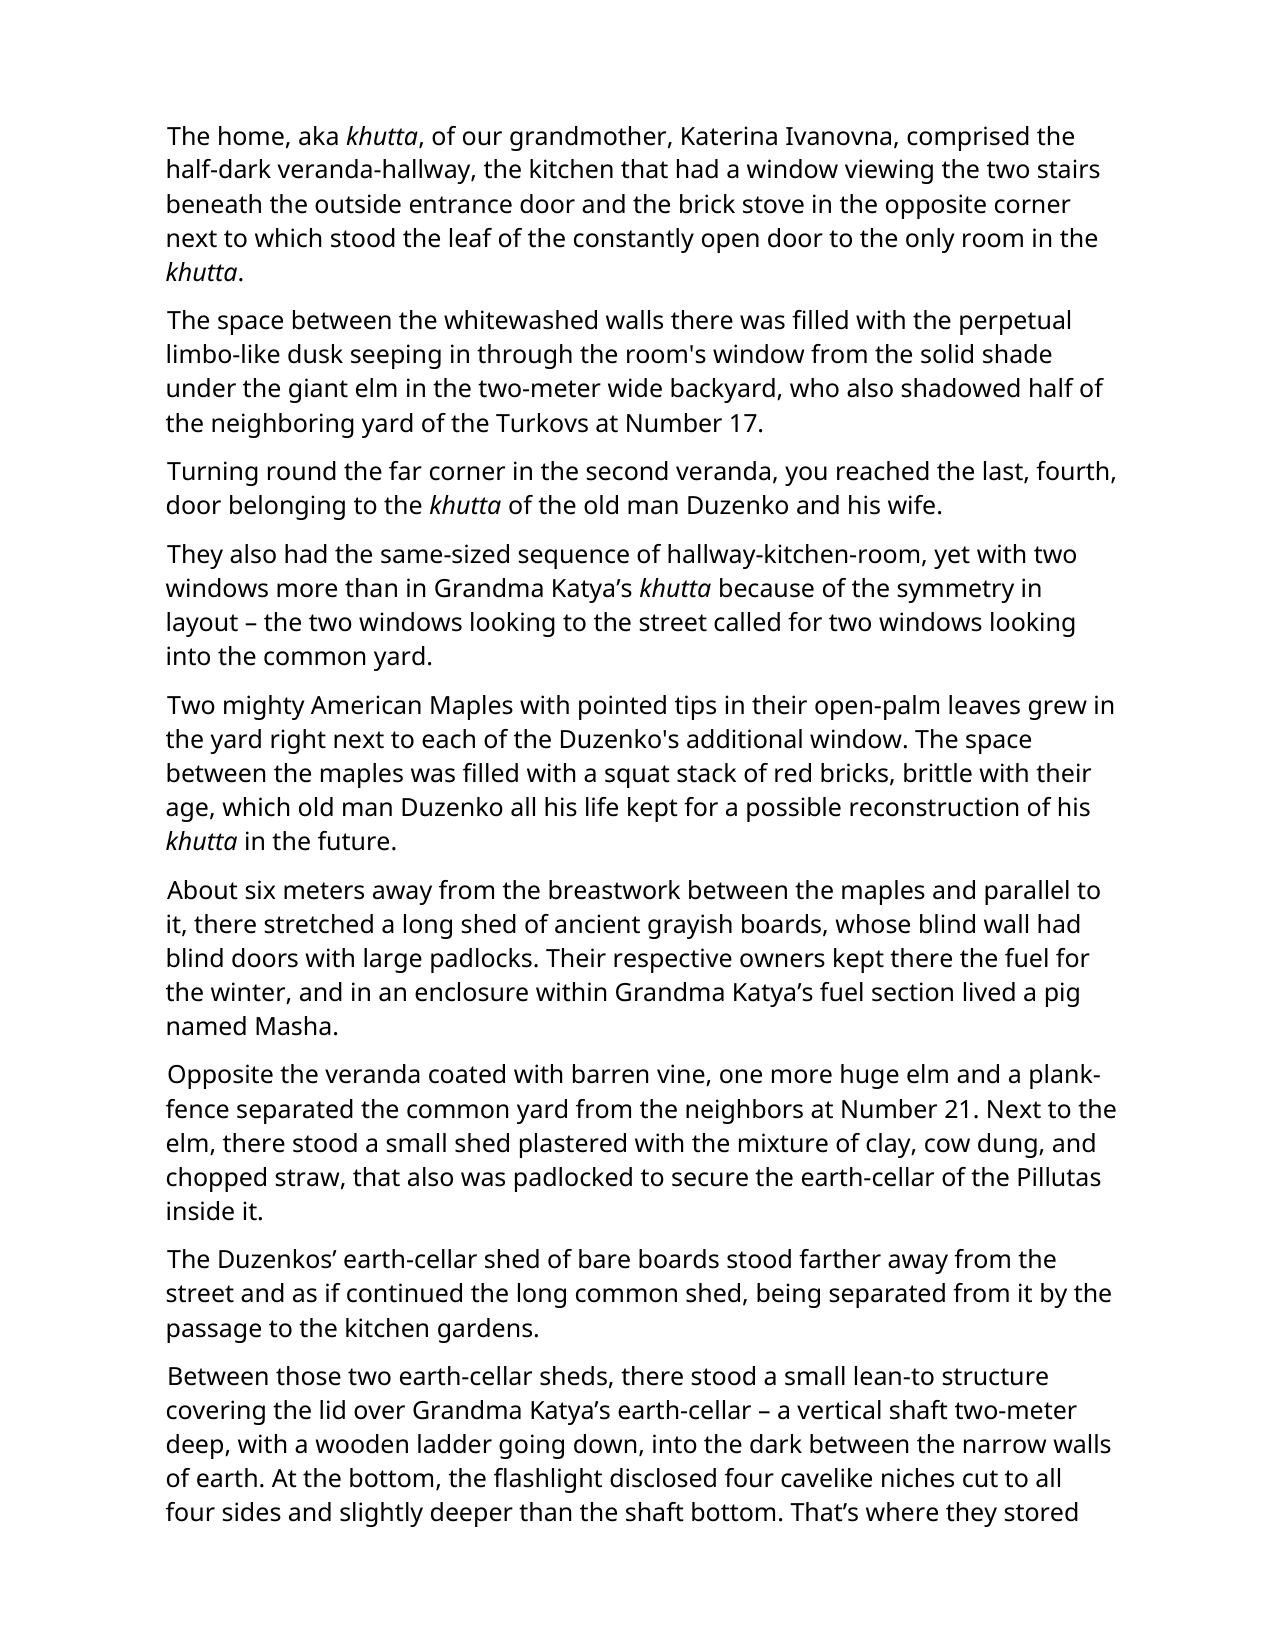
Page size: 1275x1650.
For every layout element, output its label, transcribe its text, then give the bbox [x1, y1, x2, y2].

text Between those two earth-cellar sheds, there stood a small lean-to structure covering the lid over Grandma Katya’s earth-cellar – a vertical shaft two-meter deep, with a wooden ladder going down, into the dark between the narrow walls of earth. At the bottom, the flashlight disclosed four cavelike niches cut to all four sides and slightly deeper than the shaft bottom. That’s where they stored [165, 1359, 1118, 1529]
text Turning round the far corner in the second veranda, you reached the last, fourth, door belonging to the khutta of the old man Duzenko and his wife. [165, 454, 1118, 522]
text They also had the same-sized sequence of hallway-kitchen-room, yet with two windows more than in Grandma Katya’s khutta because of the symmetry in layout – the two windows looking to the street called for two windows looking into the common yard. [165, 537, 1118, 673]
text The Duzenkos’ earth-cellar shed of bare boards stood farther away from the street and as if continued the long common shed, being separated from it by the passage to the kitchen gardens. [165, 1242, 1118, 1344]
text About six meters away from the breastwork between the maples and parallel to it, there stretched a long shed of ancient grayish boards, whose blind wall had blind doors with large padlocks. Their respective owners kept there the fuel for the winter, and in an enclosure within Grandma Katya’s fuel section lived a pig named Masha. [165, 872, 1118, 1043]
text Opposite the veranda coated with barren vine, one more huge elm and a plank-fence separated the common yard from the neighbors at Number 21. Next to the elm, there stood a small shed plastered with the mixture of clay, cow dung, and chopped straw, that also was padlocked to secure the earth-cellar of the Pillutas inside it. [165, 1057, 1118, 1227]
text The space between the whitewashed walls there was filled with the perpetual limbo-like dusk seeping in through the room's window from the solid shade under the giant elm in the two-meter wide backyard, who also shadowed half of the neighboring yard of the Turkovs at Number 17. [165, 303, 1118, 439]
text The home, aka khutta, of our grandmother, Katerina Ivanovna, comprised the half-dark veranda-hallway, the kitchen that had a window viewing the two stairs beneath the outside entrance door and the brick stove in the opposite corner next to which stood the leaf of the constantly open door to the only room in the khutta. [165, 118, 1118, 288]
text Two mighty American Maples with pointed tips in their open-palm leaves grew in the yard right next to each of the Duzenko's additional window. The space between the maples was filled with a squat stack of red bricks, brittle with their age, which old man Duzenko all his life kept for a possible reconstruction of his khutta in the future. [165, 687, 1118, 858]
